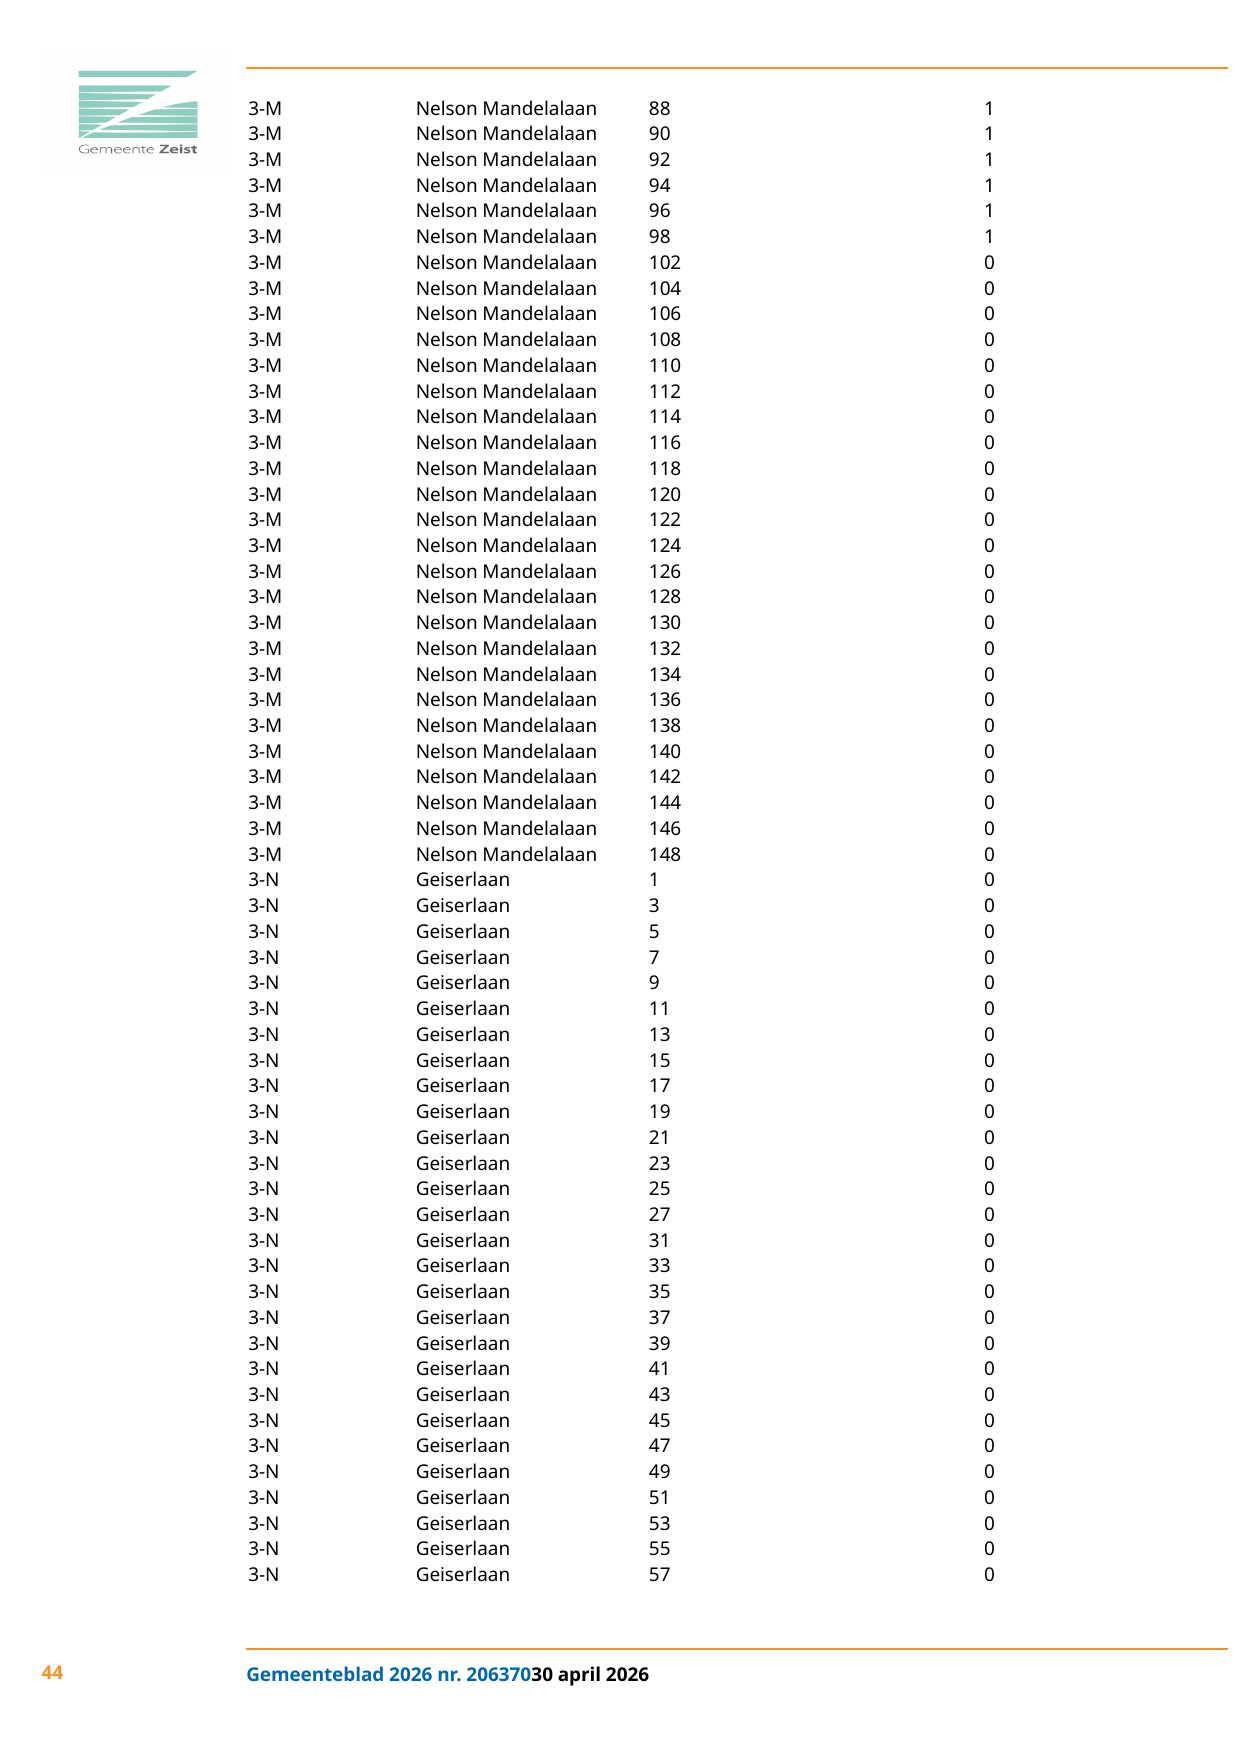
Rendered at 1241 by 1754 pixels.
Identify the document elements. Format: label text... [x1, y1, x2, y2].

table_cell [816, 481, 984, 506]
table_cell 3-N [248, 1124, 416, 1150]
table_cell [816, 224, 984, 249]
table_cell Nelson Mandelalaan [416, 198, 649, 223]
table_cell [816, 1407, 984, 1433]
table_cell 132 [649, 635, 816, 661]
table_cell 25 [649, 1175, 816, 1201]
table_cell [816, 970, 984, 995]
table_cell Geiserlaan [416, 1510, 649, 1536]
table_cell 3-N [248, 1459, 416, 1484]
table_cell Nelson Mandelalaan [416, 121, 649, 146]
table_cell 3-M [248, 429, 416, 455]
table_cell 23 [649, 1150, 816, 1175]
table_cell 0 [984, 1356, 1152, 1381]
table_cell 0 [984, 1278, 1152, 1304]
table_cell 1 [984, 198, 1152, 223]
table_cell 0 [984, 481, 1152, 506]
table_cell 3-M [248, 506, 416, 532]
table_cell 51 [649, 1484, 816, 1510]
table_cell 3-N [248, 1227, 416, 1253]
table_cell 49 [649, 1459, 816, 1484]
table_cell [816, 1356, 984, 1381]
table_cell 9 [649, 970, 816, 995]
table_cell 7 [649, 944, 816, 969]
table_cell [816, 893, 984, 918]
table_cell Nelson Mandelalaan [416, 609, 649, 635]
table_cell 0 [984, 1407, 1152, 1433]
table_cell Nelson Mandelalaan [416, 790, 649, 815]
table_cell 17 [649, 1073, 816, 1098]
table_cell 27 [649, 1201, 816, 1227]
table_cell 124 [649, 532, 816, 558]
table_cell 57 [649, 1561, 816, 1587]
table_cell Geiserlaan [416, 1253, 649, 1278]
table_cell 0 [984, 1201, 1152, 1227]
table_cell 1 [984, 146, 1152, 172]
table_cell 11 [649, 995, 816, 1021]
table_cell Geiserlaan [416, 944, 649, 969]
table_cell 3-M [248, 661, 416, 687]
table_cell 102 [649, 249, 816, 275]
table_cell Geiserlaan [416, 995, 649, 1021]
table_cell 108 [649, 326, 816, 352]
table_cell 3-M [248, 378, 416, 403]
table_cell 3-N [248, 1510, 416, 1536]
table_cell 142 [649, 764, 816, 789]
table_cell 94 [649, 172, 816, 198]
table_cell 1 [984, 121, 1152, 146]
table_cell 0 [984, 867, 1152, 892]
table_cell [816, 1304, 984, 1330]
table_cell Nelson Mandelalaan [416, 404, 649, 429]
table_cell Nelson Mandelalaan [416, 738, 649, 764]
table_cell Nelson Mandelalaan [416, 301, 649, 326]
table_cell 0 [984, 1150, 1152, 1175]
table_cell 114 [649, 404, 816, 429]
table_cell [816, 429, 984, 455]
table_cell 98 [649, 224, 816, 249]
table_cell 39 [649, 1330, 816, 1356]
table_cell 0 [984, 1381, 1152, 1407]
table_cell 140 [649, 738, 816, 764]
table_cell 47 [649, 1433, 816, 1458]
table_cell 138 [649, 712, 816, 738]
table_cell [816, 506, 984, 532]
table_cell 146 [649, 815, 816, 841]
table_cell 0 [984, 249, 1152, 275]
table_cell [816, 95, 984, 121]
table_cell Nelson Mandelalaan [416, 687, 649, 712]
table_cell Nelson Mandelalaan [416, 378, 649, 403]
table_cell 0 [984, 429, 1152, 455]
table_cell Nelson Mandelalaan [416, 764, 649, 789]
table_cell Nelson Mandelalaan [416, 326, 649, 352]
table_cell Nelson Mandelalaan [416, 95, 649, 121]
table_cell 3-N [248, 893, 416, 918]
table_cell Nelson Mandelalaan [416, 661, 649, 687]
table_cell 3-N [248, 1201, 416, 1227]
table_cell 3-N [248, 1484, 416, 1510]
table_cell 122 [649, 506, 816, 532]
table_cell 128 [649, 584, 816, 609]
table_cell 1 [649, 867, 816, 892]
table_cell 3-N [248, 918, 416, 944]
table_cell 3-M [248, 532, 416, 558]
table_cell 120 [649, 481, 816, 506]
table_cell 0 [984, 635, 1152, 661]
table_cell [816, 1536, 984, 1561]
table_cell 0 [984, 995, 1152, 1021]
table_cell 3-M [248, 841, 416, 867]
table_cell 0 [984, 1098, 1152, 1124]
table_cell 45 [649, 1407, 816, 1433]
table_cell [816, 1150, 984, 1175]
table_cell [816, 1484, 984, 1510]
table_cell [816, 275, 984, 301]
table_cell Nelson Mandelalaan [416, 249, 649, 275]
table_cell [816, 841, 984, 867]
table_cell 3-M [248, 584, 416, 609]
table_cell 43 [649, 1381, 816, 1407]
table_cell [816, 661, 984, 687]
table_cell 96 [649, 198, 816, 223]
table_cell 0 [984, 687, 1152, 712]
table_cell 3-N [248, 1098, 416, 1124]
table_cell Nelson Mandelalaan [416, 558, 649, 584]
table_cell [816, 558, 984, 584]
table_cell 144 [649, 790, 816, 815]
table_cell 33 [649, 1253, 816, 1278]
table_cell 3-N [248, 1150, 416, 1175]
table_cell 13 [649, 1021, 816, 1047]
table_cell 1 [984, 224, 1152, 249]
table_cell 1 [984, 172, 1152, 198]
table_cell [816, 867, 984, 892]
table_cell 3-N [248, 1253, 416, 1278]
table_cell Nelson Mandelalaan [416, 146, 649, 172]
table_cell 3-N [248, 944, 416, 969]
table_cell 0 [984, 738, 1152, 764]
table_cell 3-N [248, 1304, 416, 1330]
table_cell Geiserlaan [416, 1407, 649, 1433]
table_cell [816, 455, 984, 481]
table_cell Geiserlaan [416, 1150, 649, 1175]
table_cell Geiserlaan [416, 1304, 649, 1330]
table_cell 0 [984, 1484, 1152, 1510]
table_cell 0 [984, 558, 1152, 584]
table_cell Geiserlaan [416, 1124, 649, 1150]
table_cell 0 [984, 1510, 1152, 1536]
table_cell [816, 944, 984, 969]
table_cell [816, 1175, 984, 1201]
table_cell 0 [984, 1330, 1152, 1356]
table_cell Nelson Mandelalaan [416, 712, 649, 738]
table_cell 3-M [248, 198, 416, 223]
table_cell Nelson Mandelalaan [416, 815, 649, 841]
table_cell [816, 609, 984, 635]
table_cell 0 [984, 404, 1152, 429]
table_cell [816, 1124, 984, 1150]
table_cell Geiserlaan [416, 1201, 649, 1227]
table_cell 35 [649, 1278, 816, 1304]
table_cell Geiserlaan [416, 1278, 649, 1304]
table_cell 53 [649, 1510, 816, 1536]
table_cell 112 [649, 378, 816, 403]
table_cell [816, 790, 984, 815]
table_cell Geiserlaan [416, 1381, 649, 1407]
table_cell [816, 1098, 984, 1124]
table_cell [816, 1561, 984, 1587]
table_cell 3-N [248, 1021, 416, 1047]
table_cell [816, 738, 984, 764]
table_cell 3-M [248, 558, 416, 584]
table_cell [816, 121, 984, 146]
table_cell 0 [984, 1459, 1152, 1484]
table_cell Geiserlaan [416, 1433, 649, 1458]
table_cell 3-M [248, 352, 416, 378]
table_cell [816, 815, 984, 841]
table_cell Geiserlaan [416, 1047, 649, 1072]
table_cell Geiserlaan [416, 1098, 649, 1124]
table_cell Nelson Mandelalaan [416, 481, 649, 506]
table_cell 3-N [248, 1047, 416, 1072]
table_cell 3-M [248, 121, 416, 146]
table_cell 110 [649, 352, 816, 378]
table_cell 0 [984, 918, 1152, 944]
table_cell Geiserlaan [416, 893, 649, 918]
table_cell 55 [649, 1536, 816, 1561]
table_cell 3-M [248, 609, 416, 635]
table_cell 92 [649, 146, 816, 172]
table_cell 3-M [248, 481, 416, 506]
table_cell 136 [649, 687, 816, 712]
table_cell Nelson Mandelalaan [416, 172, 649, 198]
table_cell Nelson Mandelalaan [416, 506, 649, 532]
table_cell 0 [984, 352, 1152, 378]
table_cell 0 [984, 1175, 1152, 1201]
table_cell 3-M [248, 326, 416, 352]
table_cell 0 [984, 1021, 1152, 1047]
table_cell 0 [984, 609, 1152, 635]
table_cell Geiserlaan [416, 1356, 649, 1381]
table_cell 3-M [248, 764, 416, 789]
table_cell [816, 584, 984, 609]
table_cell [816, 1330, 984, 1356]
table_cell 0 [984, 1124, 1152, 1150]
table_cell 118 [649, 455, 816, 481]
table_cell 0 [984, 326, 1152, 352]
table_cell 3-N [248, 1561, 416, 1587]
table_cell [816, 249, 984, 275]
table_cell Geiserlaan [416, 1536, 649, 1561]
table_cell 0 [984, 1536, 1152, 1561]
table_cell [816, 995, 984, 1021]
table_cell 0 [984, 532, 1152, 558]
table_cell 3-N [248, 1407, 416, 1433]
table_cell [816, 1253, 984, 1278]
table_cell [816, 1227, 984, 1253]
table_cell [816, 532, 984, 558]
table_cell 148 [649, 841, 816, 867]
table_cell 3-N [248, 1278, 416, 1304]
table_cell Geiserlaan [416, 1459, 649, 1484]
table_cell 0 [984, 1561, 1152, 1587]
table_cell 0 [984, 1227, 1152, 1253]
table_cell 3-M [248, 172, 416, 198]
table_cell 3-M [248, 404, 416, 429]
table_cell [816, 1381, 984, 1407]
table_cell 3-N [248, 970, 416, 995]
table_cell [816, 352, 984, 378]
table_cell 0 [984, 893, 1152, 918]
table_cell 37 [649, 1304, 816, 1330]
table_cell [816, 1433, 984, 1458]
table_cell [816, 1047, 984, 1072]
table_cell Geiserlaan [416, 867, 649, 892]
table_cell 0 [984, 970, 1152, 995]
table_cell 104 [649, 275, 816, 301]
table_cell 0 [984, 275, 1152, 301]
table_cell 5 [649, 918, 816, 944]
table_cell [816, 1021, 984, 1047]
table_cell 3-N [248, 1073, 416, 1098]
table_cell Nelson Mandelalaan [416, 635, 649, 661]
table_cell 0 [984, 764, 1152, 789]
table_cell 0 [984, 841, 1152, 867]
table_cell 3-N [248, 1330, 416, 1356]
table_cell 3-M [248, 249, 416, 275]
table_cell [816, 146, 984, 172]
table_cell 0 [984, 1433, 1152, 1458]
table_cell 21 [649, 1124, 816, 1150]
table_cell Geiserlaan [416, 1073, 649, 1098]
table_cell [816, 172, 984, 198]
table_cell Geiserlaan [416, 1227, 649, 1253]
table_cell [816, 918, 984, 944]
table_cell 90 [649, 121, 816, 146]
table_cell [816, 1510, 984, 1536]
table_cell 0 [984, 1253, 1152, 1278]
table_cell Nelson Mandelalaan [416, 429, 649, 455]
table_cell 0 [984, 712, 1152, 738]
table_cell 3-M [248, 301, 416, 326]
table_cell [816, 198, 984, 223]
table_cell 0 [984, 1304, 1152, 1330]
table_cell 3-M [248, 146, 416, 172]
table_cell 3 [649, 893, 816, 918]
table_cell 3-M [248, 790, 416, 815]
table_cell 0 [984, 944, 1152, 969]
table_cell 116 [649, 429, 816, 455]
table_cell Nelson Mandelalaan [416, 532, 649, 558]
table_cell Geiserlaan [416, 1484, 649, 1510]
table_cell [816, 404, 984, 429]
table_cell Nelson Mandelalaan [416, 224, 649, 249]
table_cell 88 [649, 95, 816, 121]
table_cell Nelson Mandelalaan [416, 352, 649, 378]
table_cell 3-N [248, 867, 416, 892]
table_cell [816, 712, 984, 738]
table_cell Nelson Mandelalaan [416, 455, 649, 481]
table_cell 3-M [248, 635, 416, 661]
table_cell 3-M [248, 224, 416, 249]
table_cell [816, 1073, 984, 1098]
table_cell Geiserlaan [416, 1175, 649, 1201]
table_cell 19 [649, 1098, 816, 1124]
table_cell 3-M [248, 455, 416, 481]
table_cell 15 [649, 1047, 816, 1072]
table_cell 0 [984, 301, 1152, 326]
table_cell [816, 635, 984, 661]
picture [41, 47, 231, 172]
table_cell 0 [984, 378, 1152, 403]
table_cell Geiserlaan [416, 918, 649, 944]
table_cell 126 [649, 558, 816, 584]
table_cell 3-M [248, 687, 416, 712]
table_cell 3-M [248, 712, 416, 738]
table_cell 3-M [248, 738, 416, 764]
table_cell [816, 1201, 984, 1227]
table_cell Nelson Mandelalaan [416, 584, 649, 609]
table_cell 3-N [248, 1356, 416, 1381]
table_cell Geiserlaan [416, 1021, 649, 1047]
table_cell [816, 326, 984, 352]
table_cell [816, 764, 984, 789]
table_cell [816, 1278, 984, 1304]
table_cell 0 [984, 815, 1152, 841]
table_cell 134 [649, 661, 816, 687]
table_cell 3-M [248, 815, 416, 841]
table_cell 1 [984, 95, 1152, 121]
table_cell [816, 687, 984, 712]
table_cell Geiserlaan [416, 970, 649, 995]
table_cell 0 [984, 584, 1152, 609]
table_cell 0 [984, 1047, 1152, 1072]
table_cell 3-N [248, 1381, 416, 1407]
table_cell Nelson Mandelalaan [416, 275, 649, 301]
table_cell 31 [649, 1227, 816, 1253]
table_cell 0 [984, 506, 1152, 532]
table_cell 3-M [248, 275, 416, 301]
table_cell 3-M [248, 95, 416, 121]
table_cell 0 [984, 455, 1152, 481]
table_cell 106 [649, 301, 816, 326]
table_cell Geiserlaan [416, 1561, 649, 1587]
table_cell 0 [984, 790, 1152, 815]
table_cell 41 [649, 1356, 816, 1381]
table_cell Geiserlaan [416, 1330, 649, 1356]
table_cell 130 [649, 609, 816, 635]
table_cell 3-N [248, 1536, 416, 1561]
table_cell 0 [984, 1073, 1152, 1098]
table_cell [816, 301, 984, 326]
table_cell [816, 1459, 984, 1484]
table_cell 3-N [248, 1175, 416, 1201]
table_cell Nelson Mandelalaan [416, 841, 649, 867]
table_cell 3-N [248, 1433, 416, 1458]
table_cell 3-N [248, 995, 416, 1021]
table_cell 0 [984, 661, 1152, 687]
table_cell [816, 378, 984, 403]
